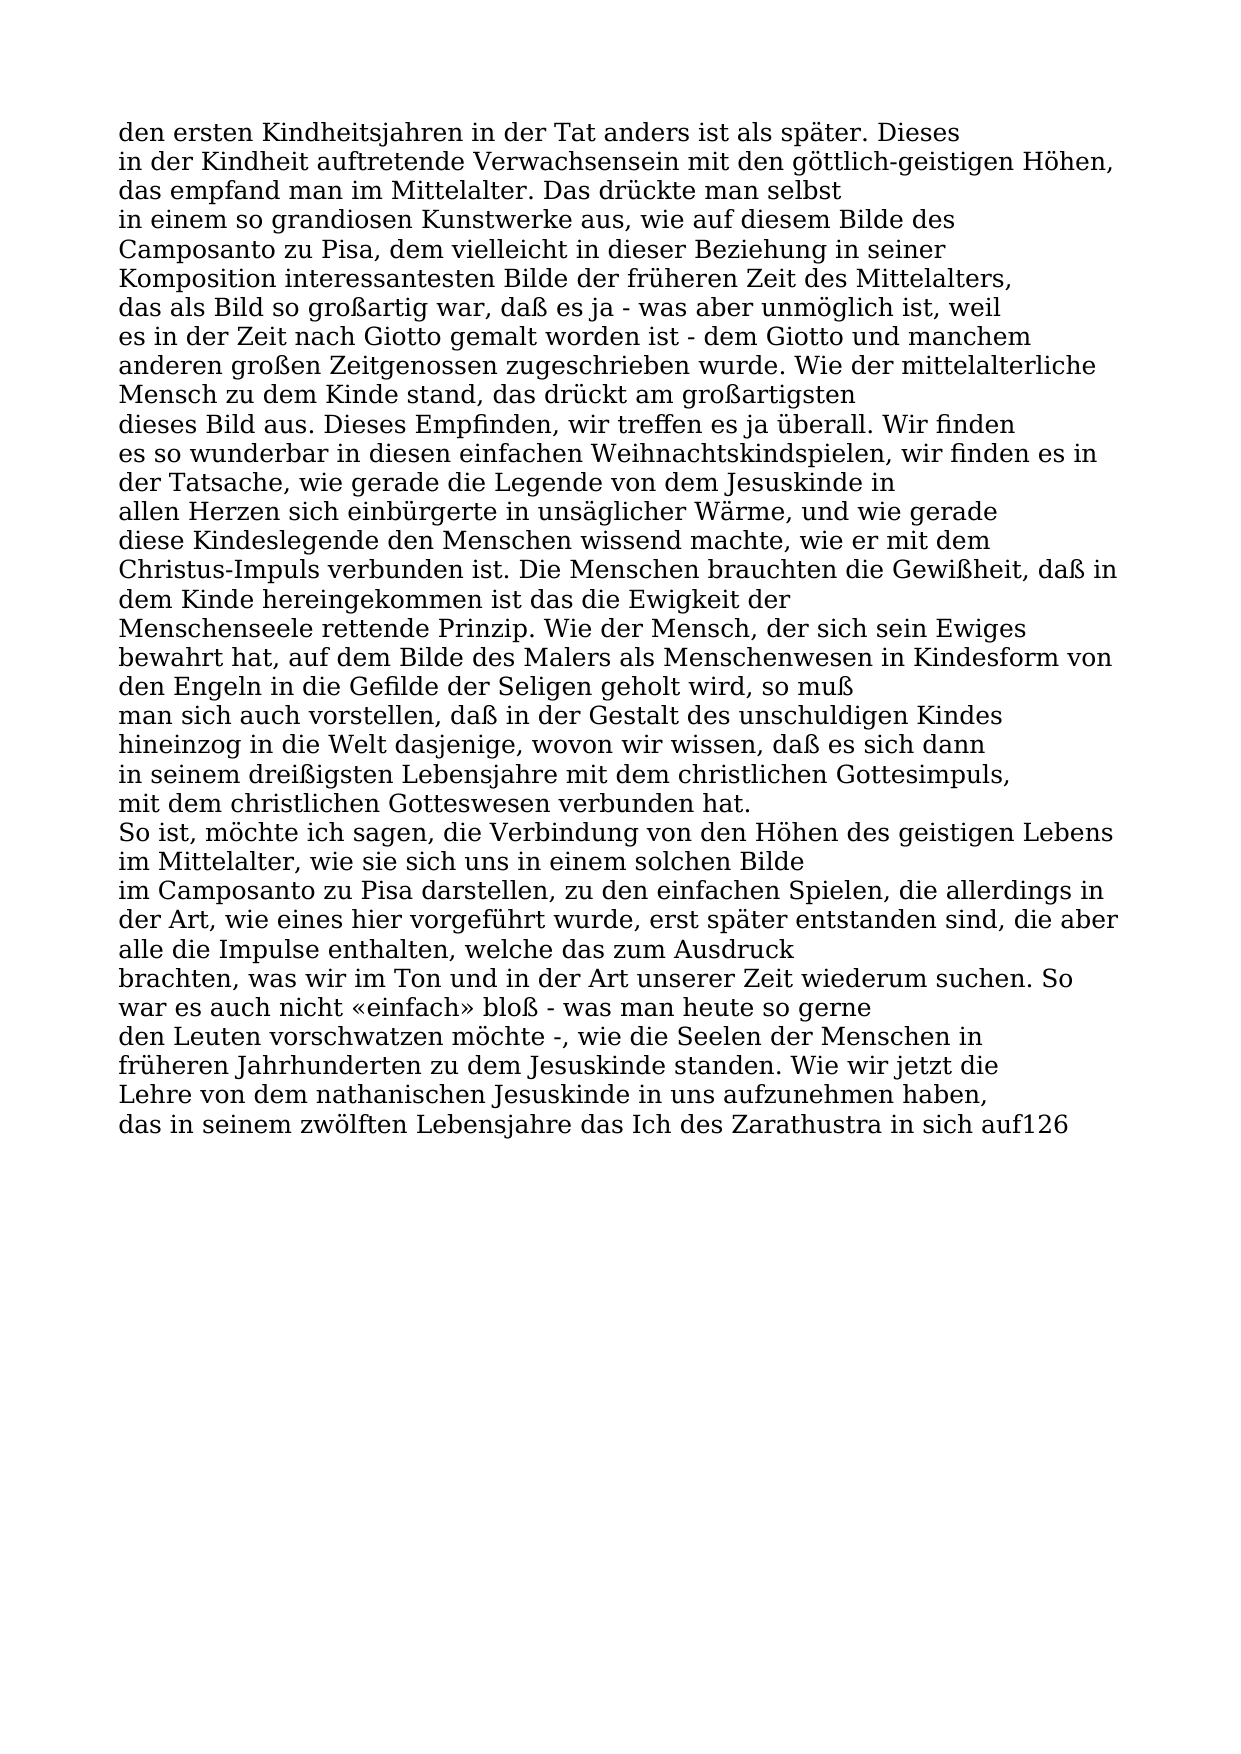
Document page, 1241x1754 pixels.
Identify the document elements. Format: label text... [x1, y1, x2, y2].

text in seinem dreißigsten Lebensjahre mit dem christlichen Gottesimpuls, [118, 760, 1122, 789]
text bewahrt hat, auf dem Bilde des Malers als Menschenwesen in Kindesform von den Engeln in die Gefilde der Seligen geholt wird, so muß [118, 643, 1122, 701]
text in einem so grandiosen Kunstwerke aus, wie auf diesem Bilde des [118, 206, 1122, 235]
text Camposanto zu Pisa, dem vielleicht in dieser Beziehung in seiner [118, 235, 1122, 264]
text in der Kindheit auftretende Verwachsensein mit den göttlich-geistigen Höhen, das empfand man im Mittelalter. Das drückte man selbst [118, 147, 1122, 206]
text das in seinem zwölften Lebensjahre das Ich des Zarathustra in sich auf126 [118, 1110, 1122, 1139]
text diese Kindeslegende den Menschen wissend machte, wie er mit dem [118, 526, 1122, 556]
text man sich auch vorstellen, daß in der Gestalt des unschuldigen Kindes [118, 701, 1122, 731]
text das als Bild so großartig war, daß es ja - was aber unmöglich ist, weil [118, 293, 1122, 322]
text So ist, möchte ich sagen, die Verbindung von den Höhen des geistigen Lebens im Mittelalter, wie sie sich uns in einem solchen Bilde [118, 818, 1122, 876]
text allen Herzen sich einbürgerte in unsäglicher Wärme, und wie gerade [118, 497, 1122, 526]
text im Camposanto zu Pisa darstellen, zu den einfachen Spielen, die allerdings in der Art, wie eines hier vorgeführt wurde, erst später entstanden sind, die aber alle die Impulse enthalten, welche das zum Ausdruck [118, 876, 1122, 964]
text früheren Jahrhunderten zu dem Jesuskinde standen. Wie wir jetzt die [118, 1051, 1122, 1081]
text den ersten Kindheitsjahren in der Tat anders ist als später. Dieses [118, 118, 1122, 147]
text brachten, was wir im Ton und in der Art unserer Zeit wiederum suchen. So war es auch nicht «einfach» bloß - was man heute so gerne [118, 964, 1122, 1022]
text Lehre von dem nathanischen Jesuskinde in uns aufzunehmen haben, [118, 1081, 1122, 1110]
text dieses Bild aus. Dieses Empfinden, wir treffen es ja überall. Wir finden [118, 410, 1122, 439]
text es in der Zeit nach Giotto gemalt worden ist - dem Giotto und manchem anderen großen Zeitgenossen zugeschrieben wurde. Wie der mittelalterliche Mensch zu dem Kinde stand, das drückt am großartigsten [118, 322, 1122, 410]
text Komposition interessantesten Bilde der früheren Zeit des Mittelalters, [118, 264, 1122, 293]
text es so wunderbar in diesen einfachen Weihnachtskindspielen, wir finden es in der Tatsache, wie gerade die Legende von dem Jesuskinde in [118, 439, 1122, 497]
text Menschenseele rettende Prinzip. Wie der Mensch, der sich sein Ewiges [118, 614, 1122, 643]
text hineinzog in die Welt dasjenige, wovon wir wissen, daß es sich dann [118, 731, 1122, 760]
text den Leuten vorschwatzen möchte -, wie die Seelen der Menschen in [118, 1022, 1122, 1051]
text mit dem christlichen Gotteswesen verbunden hat. [118, 789, 1122, 818]
text Christus-Impuls verbunden ist. Die Menschen brauchten die Gewißheit, daß in dem Kinde hereingekommen ist das die Ewigkeit der [118, 556, 1122, 614]
